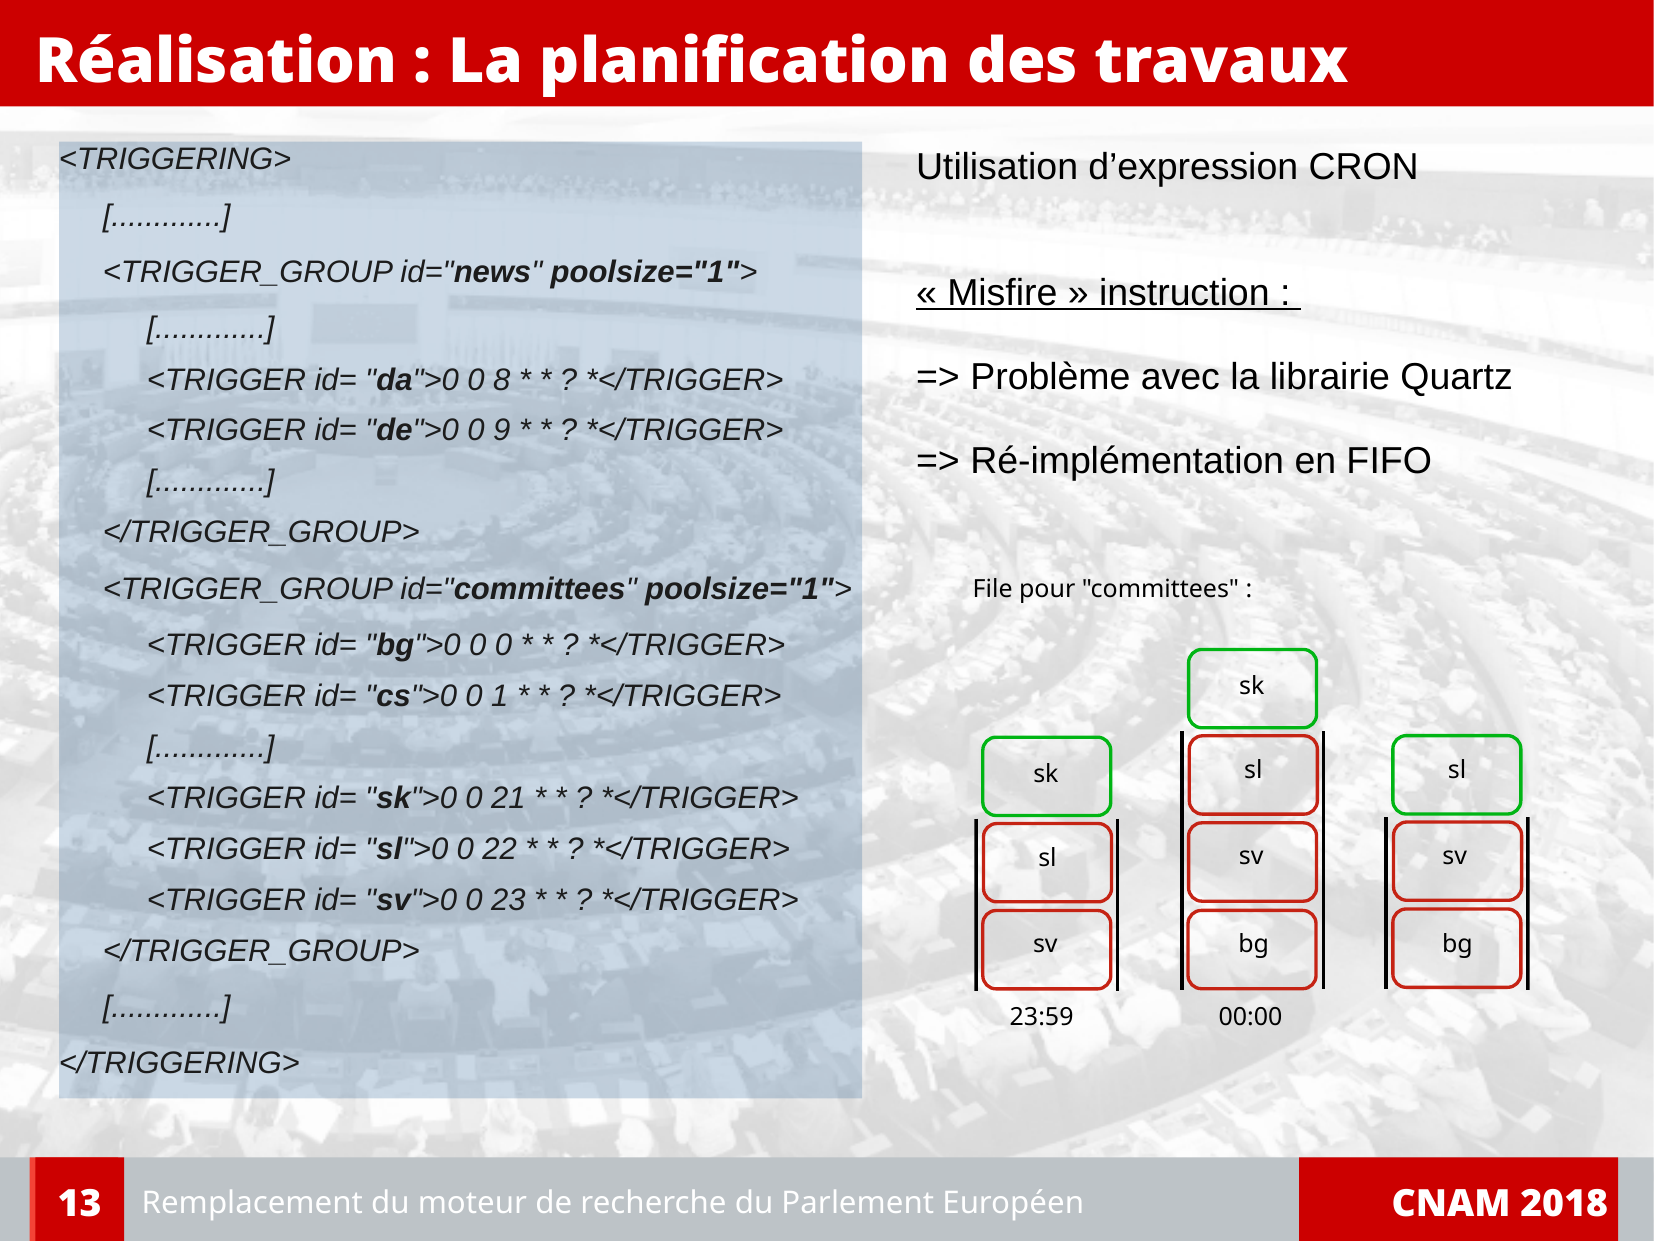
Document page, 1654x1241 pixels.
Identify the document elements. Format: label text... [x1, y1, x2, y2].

text_box Utilisation d’expression CRON « Misfire » instruction : => Problème avec la librairie Quartz => Ré-implémentation en FIFO [901, 138, 1529, 489]
list <TRIGGERING> [.............] <TRIGGER_GROUP id="news" poolsize="1"> [.............] <TRIGGER id= "da">0 0 8 * * ? *</TRIGGER> <TRIGGER id= "de">0 0 9 * * ? *</TRIGGER> [.............] </TRIGGER_GROUP> <TRIGGER_GROUP id="committees" poolsize="1"> <TRIGGER id= "bg">0 0 0 * * ? *</TRIGGER> <TRIGGER id= "cs">0 0 1 * * ? *</TRIGGER> [.............] <TRIGGER id= "sk">0 0 21 * * ? *</TRIGGER> <TRIGGER id= "sl">0 0 22 * * ? *</TRIGGER> <TRIGGER id= "sv">0 0 23 * * ? *</TRIGGER> </TRIGGER_GROUP> [.............] </TRIGGERING> [59, 141, 863, 1099]
picture [0, 107, 1654, 1157]
title Réalisation : La planification des travaux [35, 0, 1571, 101]
